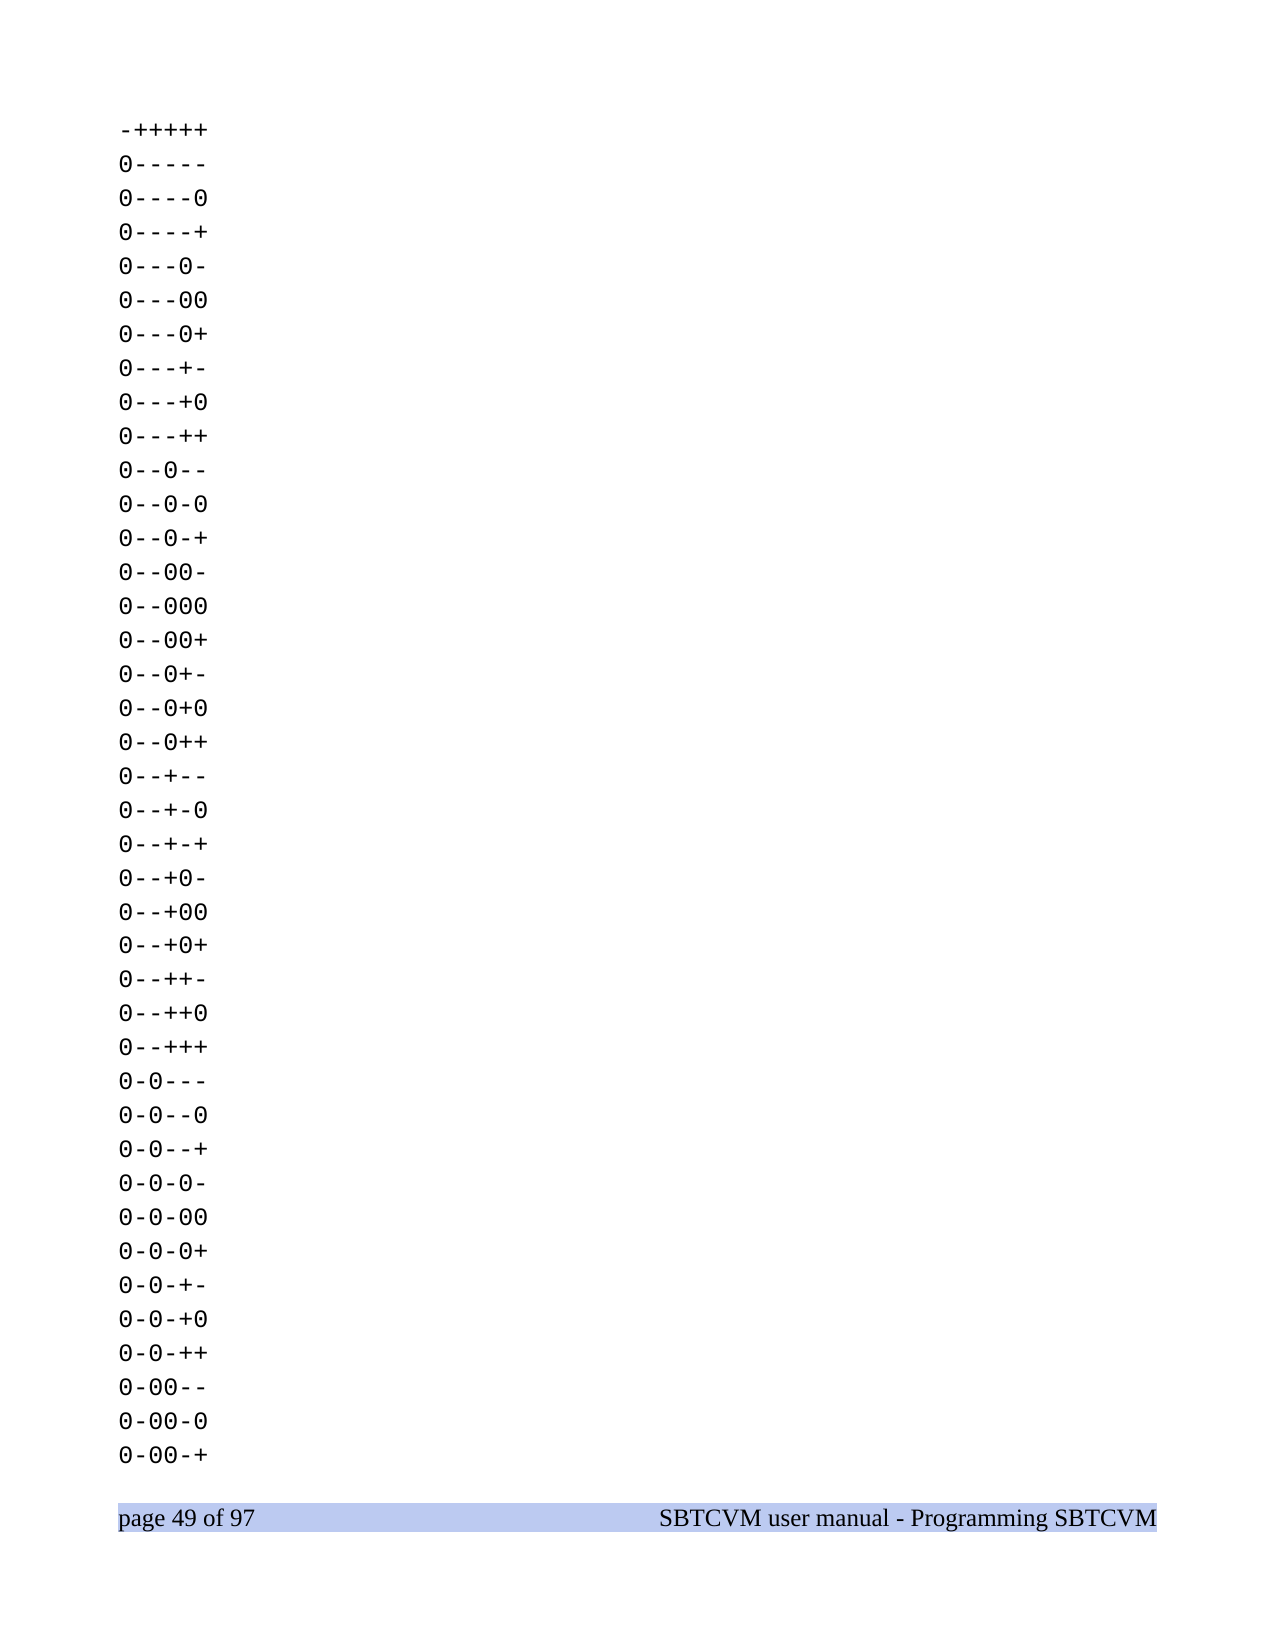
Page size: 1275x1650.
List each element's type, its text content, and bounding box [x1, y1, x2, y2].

text -+++++ 0----- 0----0 0----+ 0---0- 0---00 0---0+ 0---+- 0---+0 0---++ 0--0-- 0--0-0 0--0-+ 0--00- 0--000 0--00+ 0--0+- 0--0+0 0--0++ 0--+-- 0--+-0 0--+-+ 0--+0- 0--+00 0--+0+ 0--++- 0--++0 0--+++ 0-0--- 0-0--0 0-0--+ 0-0-0- 0-0-00 0-0-0+ 0-0-+- 0-0-+0 0-0-++ 0-00-- 0-00-0 0-00-+ [118, 118, 1157, 1471]
